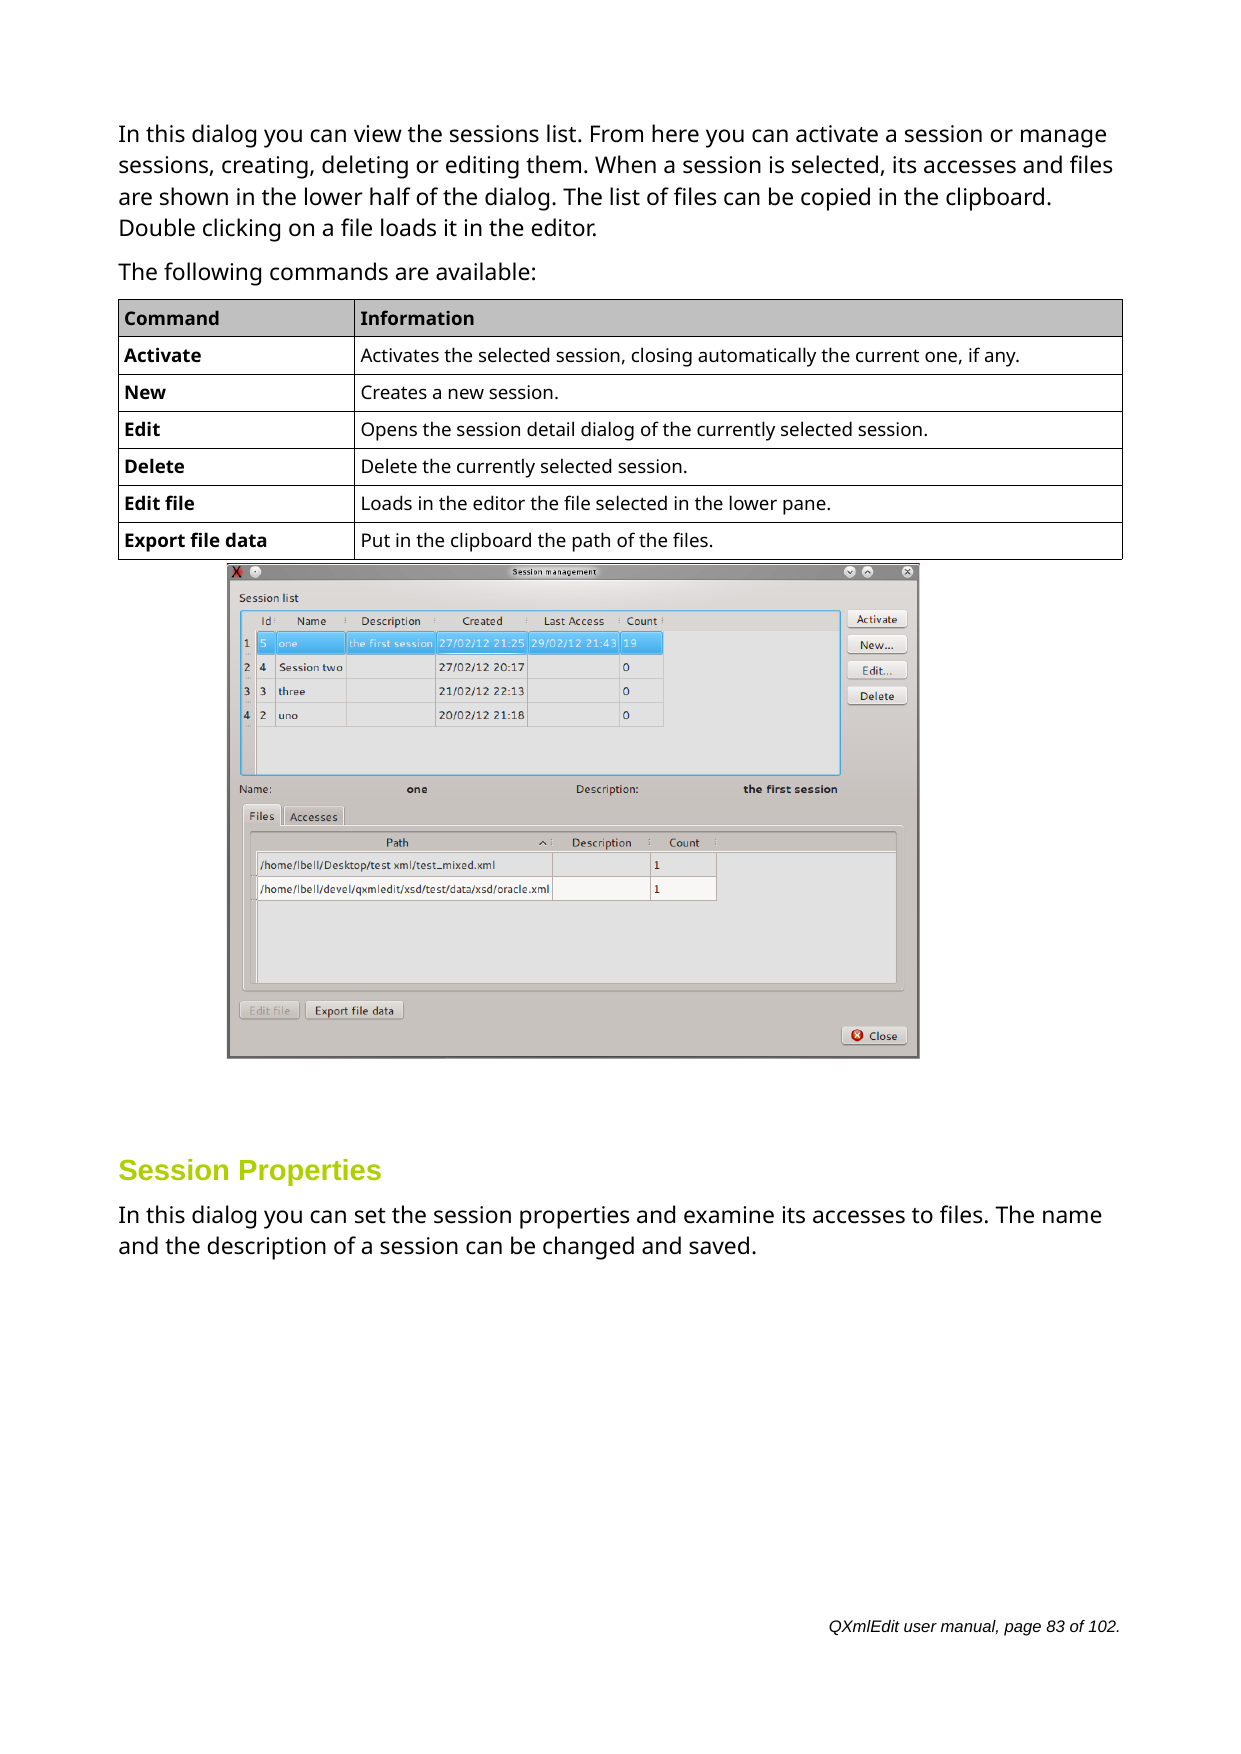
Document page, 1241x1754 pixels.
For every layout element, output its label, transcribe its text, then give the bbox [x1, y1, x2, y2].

table_header Information [355, 300, 1122, 336]
subtitle Session Properties [118, 1153, 1122, 1186]
table_cell Loads in the editor the file selected in the lower pane. [355, 486, 1122, 522]
table_cell Delete the currently selected session. [355, 449, 1122, 485]
table_cell New [119, 375, 354, 411]
text In this dialog you can view the sessions list. From here you can activate a session or manage sessions, creating, deleting or editing them. When a session is selected, its accesses and files are shown in the lower half of the dialog. The list of files can be copied in the clipboard. Double clicking on a file loads it in the editor. [118, 118, 1122, 243]
table_cell Opens the session detail dialog of the currently selected session. [355, 412, 1122, 448]
table_cell Activate [119, 337, 354, 373]
table_header Command [119, 300, 354, 336]
table_cell Export file data [119, 523, 354, 559]
text The following commands are available: [118, 256, 1122, 287]
table_cell Activates the selected session, closing automatically the current one, if any. [355, 337, 1122, 373]
table_cell Edit file [119, 486, 354, 522]
table_cell Creates a new session. [355, 375, 1122, 411]
picture [226, 563, 920, 1059]
table_cell Edit [119, 412, 354, 448]
table_cell Delete [119, 449, 354, 485]
text In this dialog you can set the session properties and examine its accesses to files. The name and the description of a session can be changed and saved. [118, 1199, 1122, 1261]
table_cell Put in the clipboard the path of the files. [355, 523, 1122, 559]
